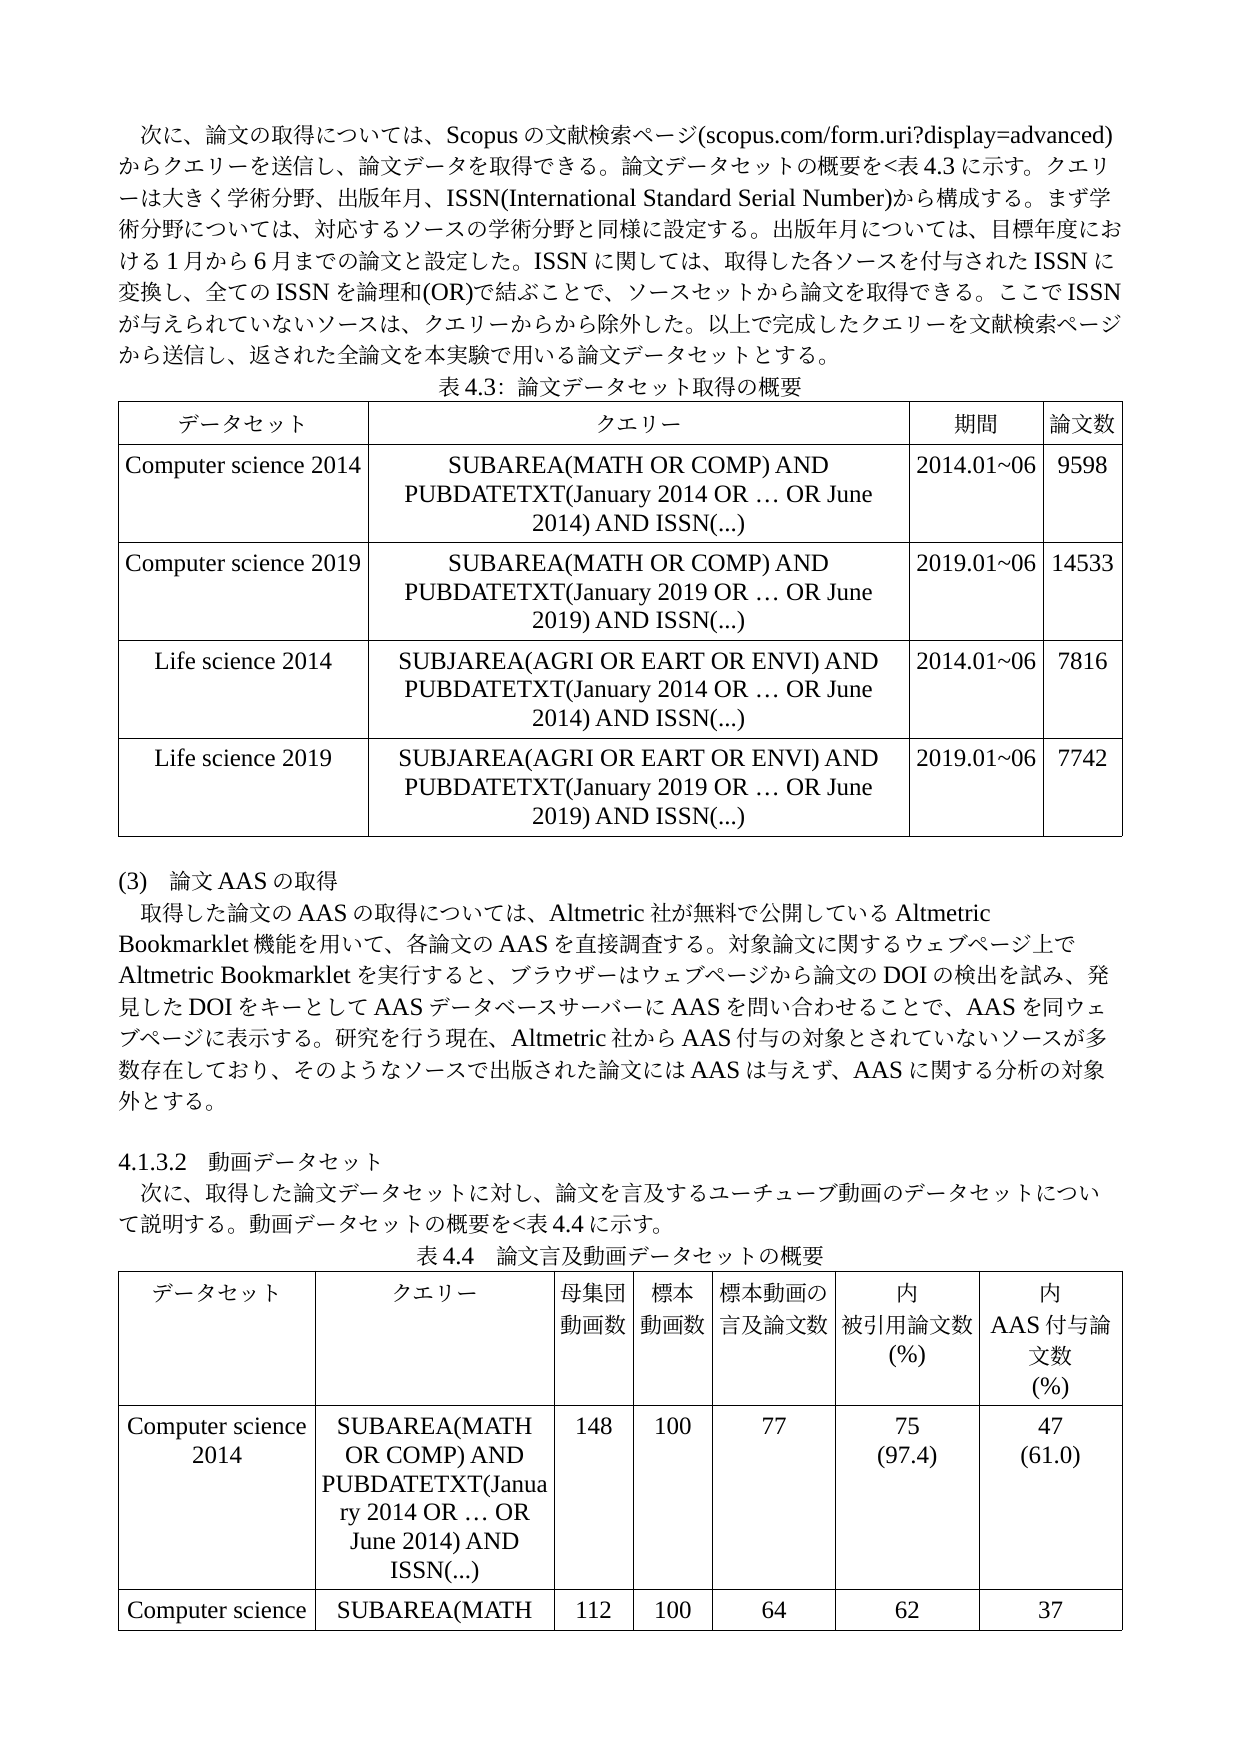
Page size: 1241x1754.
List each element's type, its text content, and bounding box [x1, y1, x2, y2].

table_cell 7742 [1044, 739, 1122, 836]
table_cell Computer science 2014 [119, 445, 368, 542]
text 次に、取得した論文データセットに対し、論文を言及するユーチューブ動画のデータセットについて説明する。動画データセットの概要を<表4.4に示す。 [118, 1176, 1122, 1239]
table_cell Computer science 2019 [119, 543, 368, 640]
table_cell 2019.01~06 [910, 543, 1043, 640]
table_cell 62 [836, 1590, 979, 1630]
table_cell 2014.01~06 [910, 641, 1043, 738]
table_cell 100 [634, 1590, 712, 1630]
table_header 内 AAS付与論文数 (%) [980, 1272, 1122, 1405]
table_header データセット [119, 402, 368, 444]
table_cell 7816 [1044, 641, 1122, 738]
table_cell 75 (97.4) [836, 1406, 979, 1589]
table_cell 9598 [1044, 445, 1122, 542]
table_cell SUBAREA(MATH OR COMP) AND PUBDATETXT(January 2019 OR … OR June 2019) AND ISSN(...) [369, 543, 909, 640]
table_header 論文数 [1044, 402, 1122, 444]
table_header クエリー [369, 402, 909, 444]
table_cell SUBAREA(MATH OR COMP) AND PUBDATETXT(January 2014 OR … OR June 2014) AND ISSN(...) [369, 445, 909, 542]
table_header 期間 [910, 402, 1043, 444]
table_cell Computer science [119, 1590, 315, 1630]
table_cell 100 [634, 1406, 712, 1589]
table_header クエリー [316, 1272, 554, 1405]
text 4.1.3.2 動画データセット [118, 1145, 1122, 1176]
table_cell SUBAREA(MATH [316, 1590, 554, 1630]
table_cell 64 [713, 1590, 835, 1630]
table_cell Life science 2019 [119, 739, 368, 836]
table_cell SUBJAREA(AGRI OR EART OR ENVI) AND PUBDATETXT(January 2014 OR … OR June 2014) AND ISSN(...) [369, 641, 909, 738]
table_cell Computer science 2014 [119, 1406, 315, 1589]
table_cell 47 (61.0) [980, 1406, 1122, 1589]
text (3) 論文AASの取得 [118, 864, 1122, 896]
table_header 内 被引用論文数 (%) [836, 1272, 979, 1405]
text 取得した論文のAASの取得については、Altmetric社が無料で公開しているAltmetric Bookmarklet機能を用いて、各論文のAASを直接調査する。対象論文に関するウェブページ上でAltmetric Bookmarkletを実行すると、ブラウザーはウェブページから論文のDOIの検出を試み、発見したDOIをキーとしてAASデータベースサーバーにAASを問い合わせることで、AASを同ウェブページに表示する。研究を行う現在、Altmetric社からAAS付与の対象とされていないソースが多数存在しており、そのようなソースで出版された論文にはAASは与えず、AASに関する分析の対象外とする。 [118, 896, 1122, 1116]
table_header 標本動画の 言及論文数 [713, 1272, 835, 1405]
table_cell 148 [555, 1406, 633, 1589]
table_cell SUBAREA(MATH OR COMP) AND PUBDATETXT(January 2014 OR … OR June 2014) AND ISSN(...) [316, 1406, 554, 1589]
table_cell 37 [980, 1590, 1122, 1630]
table_header 標本 動画数 [634, 1272, 712, 1405]
table_cell 2019.01~06 [910, 739, 1043, 836]
table_cell 112 [555, 1590, 633, 1630]
table_cell Life science 2014 [119, 641, 368, 738]
table_cell 2014.01~06 [910, 445, 1043, 542]
table_cell SUBJAREA(AGRI OR EART OR ENVI) AND PUBDATETXT(January 2019 OR … OR June 2019) AND ISSN(...) [369, 739, 909, 836]
table_cell 77 [713, 1406, 835, 1589]
text 表4.3：論文データセット取得の概要 [118, 370, 1122, 401]
table_cell 14533 [1044, 543, 1122, 640]
table_header 母集団 動画数 [555, 1272, 633, 1405]
text 表4.4 論文言及動画データセットの概要 [118, 1239, 1122, 1271]
text 次に、論文の取得については、Scopusの文献検索ページ(scopus.com/form.uri?display=advanced)からクエリーを送信し、論文データを取得できる。論文データセットの概要を<表4.3に示す。クエリーは大きく学術分野、出版年月、ISSN(International Standard Serial Number)から構成する。まず学術分野については、対応するソースの学術分野と同様に設定する。出版年月については、目標年度における1月から6月までの論文と設定した。ISSNに関しては、取得した各ソースを付与されたISSNに変換し、全てのISSNを論理和(OR)で結ぶことで、ソースセットから論文を取得できる。ここでISSNが与えられていないソースは、クエリーからから除外した。以上で完成したクエリーを文献検索ページから送信し、返された全論文を本実験で用いる論文データセットとする。 [118, 118, 1122, 370]
table_header データセット [119, 1272, 315, 1405]
